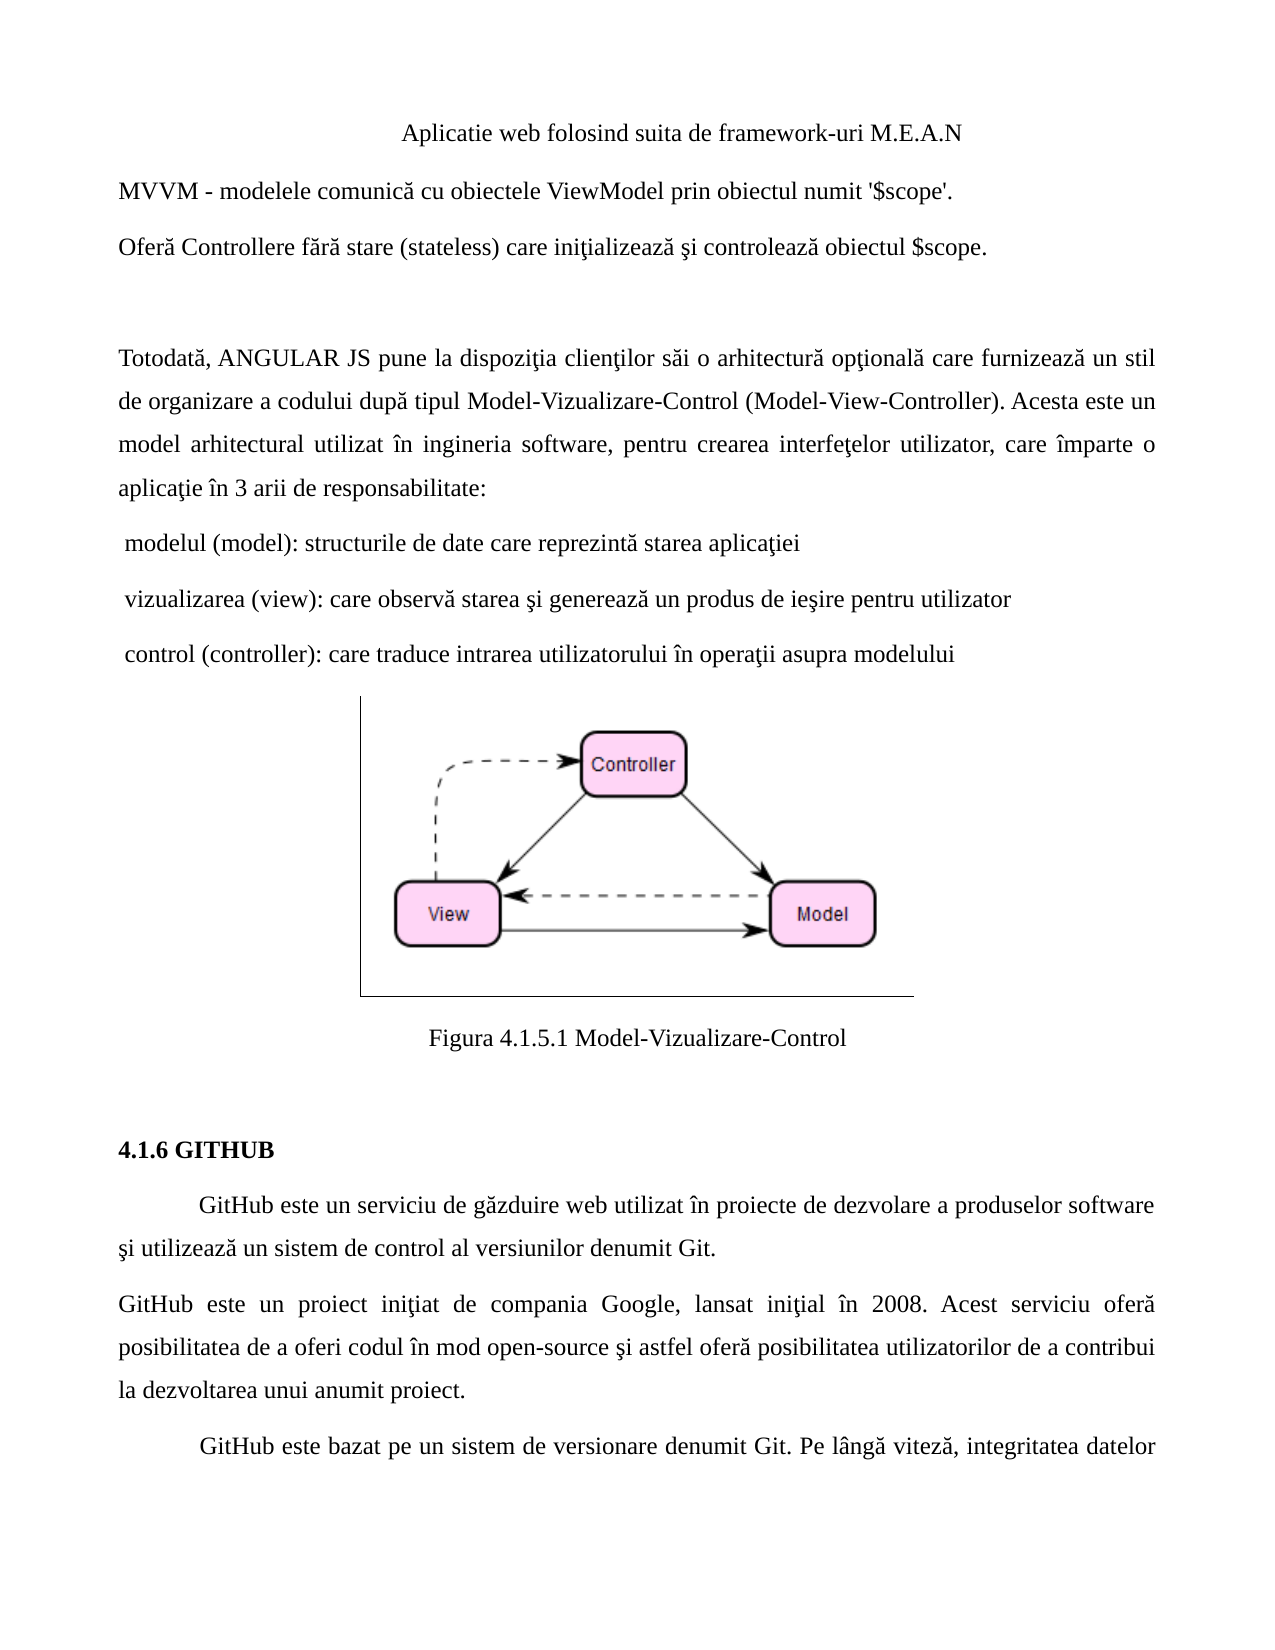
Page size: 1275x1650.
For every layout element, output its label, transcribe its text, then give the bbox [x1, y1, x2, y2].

text Oferă Controllere fără stare (stateless) care iniţializează şi controlează obiectul $scope. [118, 232, 1157, 261]
text 4.1.6 GITHUB [118, 1135, 1157, 1163]
text vizualizarea (view): care observă starea şi generează un produs de ieşire pentru utilizator [118, 584, 1157, 613]
text GitHub este un serviciu de găzduire web utilizat în proiecte de dezvolare a produselor software şi utilizează un sistem de control al versiunilor denumit Git. [118, 1190, 1157, 1262]
text Totodată, ANGULAR JS pune la dispoziţia clienţilor săi o arhitectură opţională care furnizează un stil de organizare a codului după tipul Model-Vizualizare-Control (Model-View-Controller). Acesta este un model arhitectural utilizat în ingineria software, pentru crearea interfeţelor utilizator, care împarte o aplicaţie în 3 arii de responsabilitate: [118, 343, 1157, 501]
text control (controller): care traduce intrarea utilizatorului în operaţii asupra modelului [118, 639, 1157, 668]
text modelul (model): structurile de date care reprezintă starea aplicaţiei [118, 528, 1157, 557]
text GitHub este bazat pe un sistem de versionare denumit Git. Pe lângă viteză, integritatea datelor [118, 1431, 1157, 1460]
picture [361, 695, 916, 996]
text GitHub este un proiect iniţiat de compania Google, lansat iniţial în 2008. Acest serviciu oferă posibilitatea de a oferi codul în mod open-source şi astfel oferă posibilitatea utilizatorilor de a contribui la dezvoltarea unui anumit proiect. [118, 1289, 1157, 1404]
text MVVM - modelele comunică cu obiectele ViewModel prin obiectul numit '$scope'. [118, 176, 1157, 205]
text Figura 4.1.5.1 Model-Vizualizare-Control [118, 1023, 1157, 1052]
